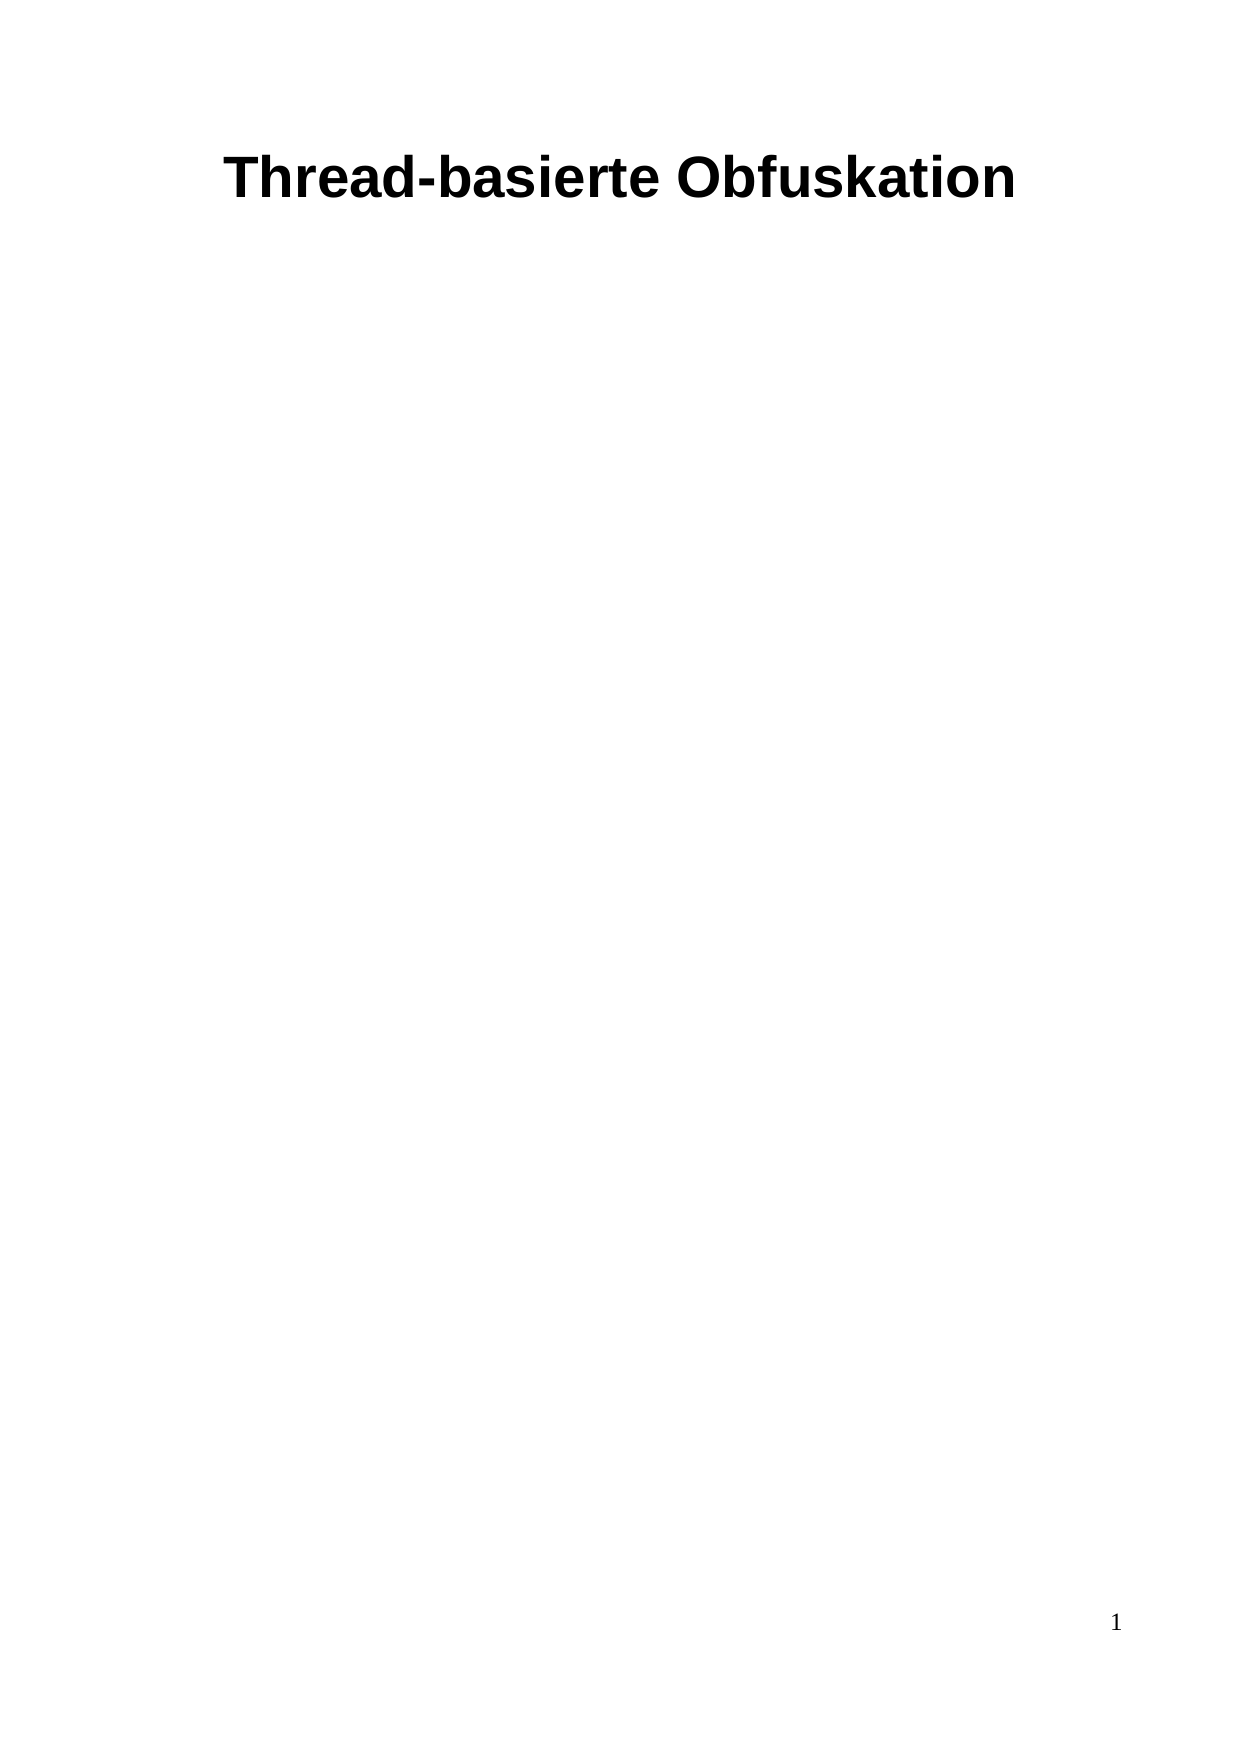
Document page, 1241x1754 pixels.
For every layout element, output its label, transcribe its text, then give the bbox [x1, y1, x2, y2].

title Thread-basierte Obfuskation [118, 143, 1122, 210]
